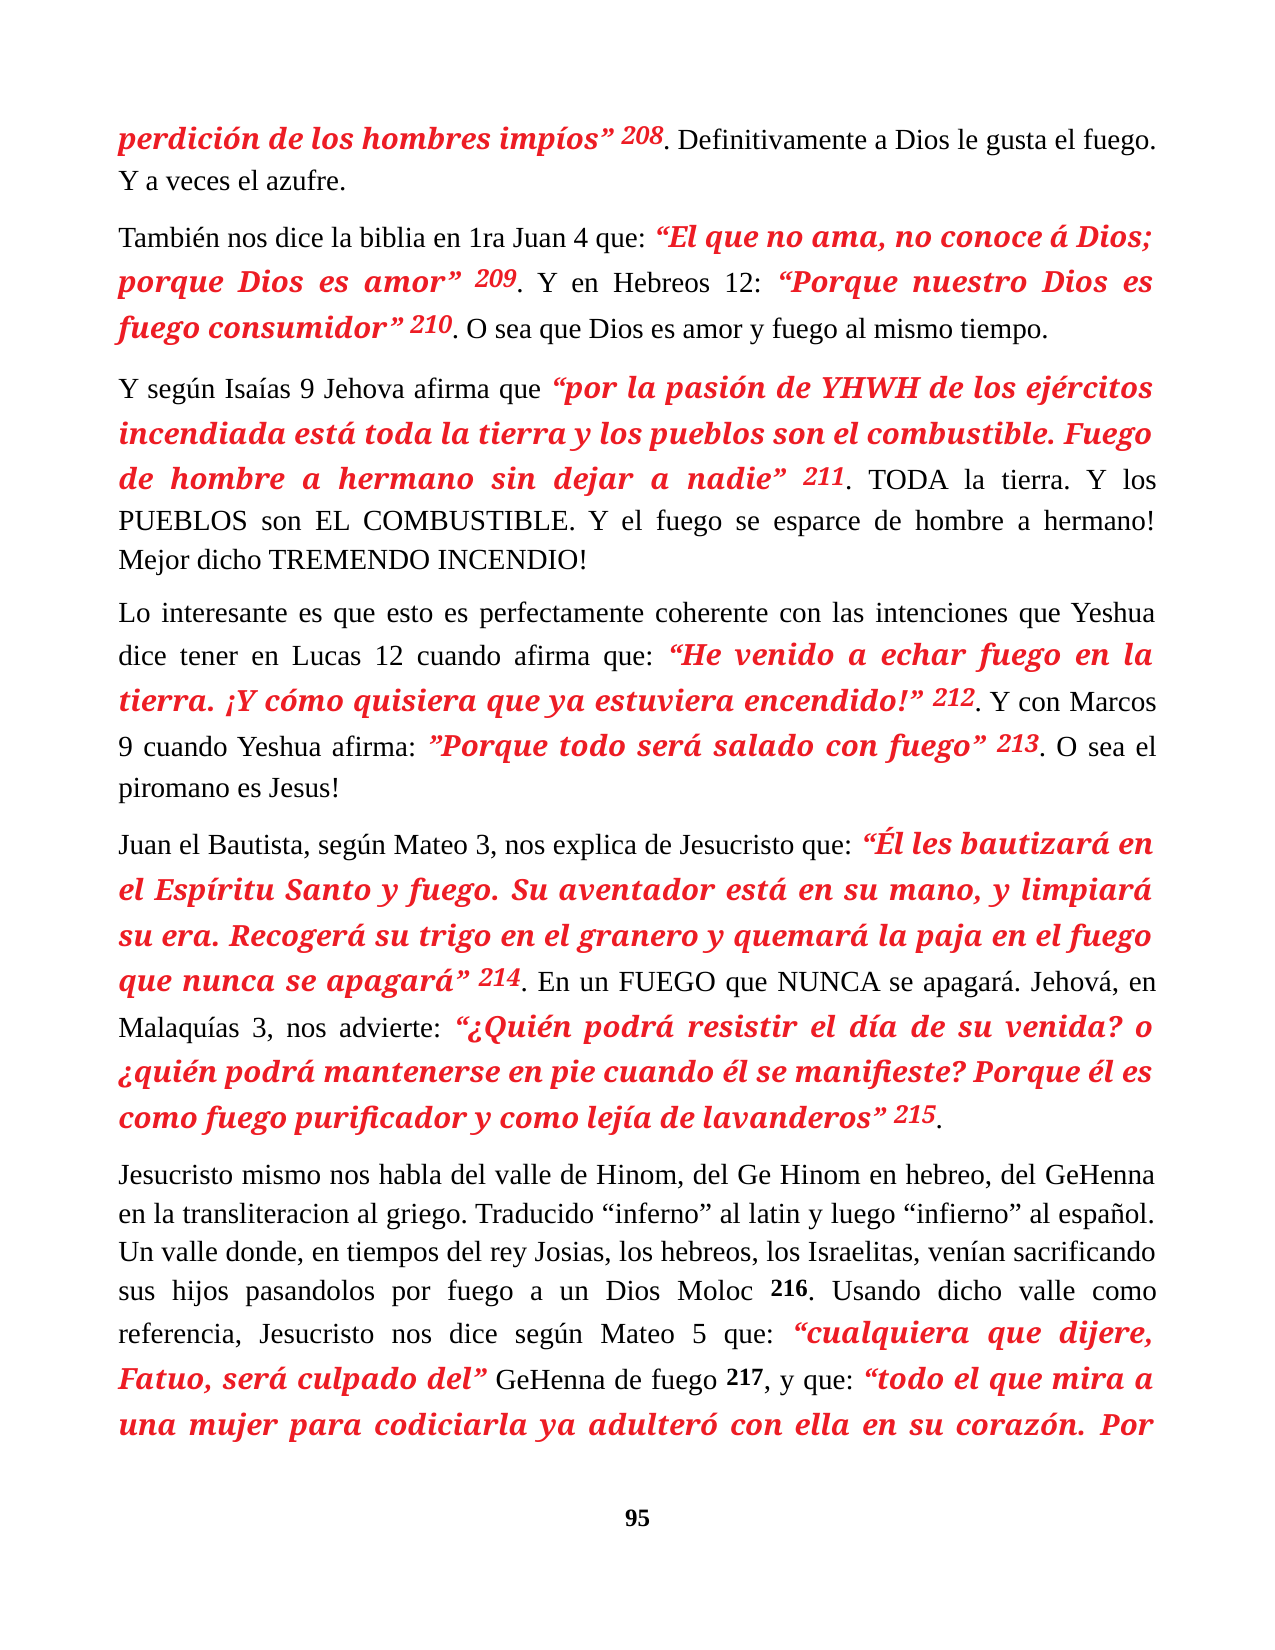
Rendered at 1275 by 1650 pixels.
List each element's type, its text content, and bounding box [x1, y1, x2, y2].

text Y según Isaías 9 Jehova afirma que “por la pasión de YHWH de los ejércitos incendiada está toda la tierra y los pueblos son el combustible. Fuego de hombre a hermano sin dejar a nadie” . TODA la tierra. Y los PUEBLOS son EL COMBUSTIBLE. Y el fuego se esparce de hombre a hermano! Mejor dicho TREMENDO INCENDIO! [118, 367, 1157, 575]
text También nos dice la biblia en 1ra Juan 4 que: “El que no ama, no conoce á Dios; porque Dios es amor” . Y en Hebreos 12: “Porque nuestro Dios es fuego consumidor” . O sea que Dios es amor y fuego al mismo tiempo. [118, 216, 1157, 347]
text Lo interesante es que esto es perfectamente coherente con las intenciones que Yeshua dice tener en Lucas 12 cuando afirma que: “He venido a echar fuego en la tierra. ¡Y cómo quisiera que ya estuviera encendido!” . Y con Marcos 9 cuando Yeshua afirma: ”Porque todo será salado con fuego” . O sea el piromano es Jesus! [118, 595, 1157, 804]
text perdición de los hombres impíos” . Definitivamente a Dios le gusta el fuego. Y a veces el azufre. [118, 118, 1157, 196]
text Jesucristo mismo nos habla del valle de Hinom, del Ge Hinom en hebreo, del GeHenna en la transliteracion al griego. Traducido “inferno” al latin y luego “infierno” al español. Un valle donde, en tiempos del rey Josias, los hebreos, los Israelitas, venían sacrificando sus hijos pasandolos por fuego a un Dios Moloc . Usando dicho valle como referencia, Jesucristo nos dice según Mateo 5 que: “cualquiera que dijere, Fatuo, será culpado del” GeHenna de fuego , y que: “todo el que mira a una mujer para codiciarla ya adulteró con ella en su corazón. Por [118, 1157, 1157, 1443]
text Juan el Bautista, según Mateo 3, nos explica de Jesucristo que: “Él les bautizará en el Espíritu Santo y fuego. Su aventador está en su mano, y limpiará su era. Recogerá su trigo en el granero y quemará la paja en el fuego que nunca se apagará” . En un FUEGO que NUNCA se apagará. Jehová, en Malaquías 3, nos advierte: “¿Quién podrá resistir el día de su venida? o ¿quién podrá mantenerse en pie cuando él se manifieste? Porque él es como fuego purificador y como lejía de lavanderos” . [118, 823, 1157, 1137]
